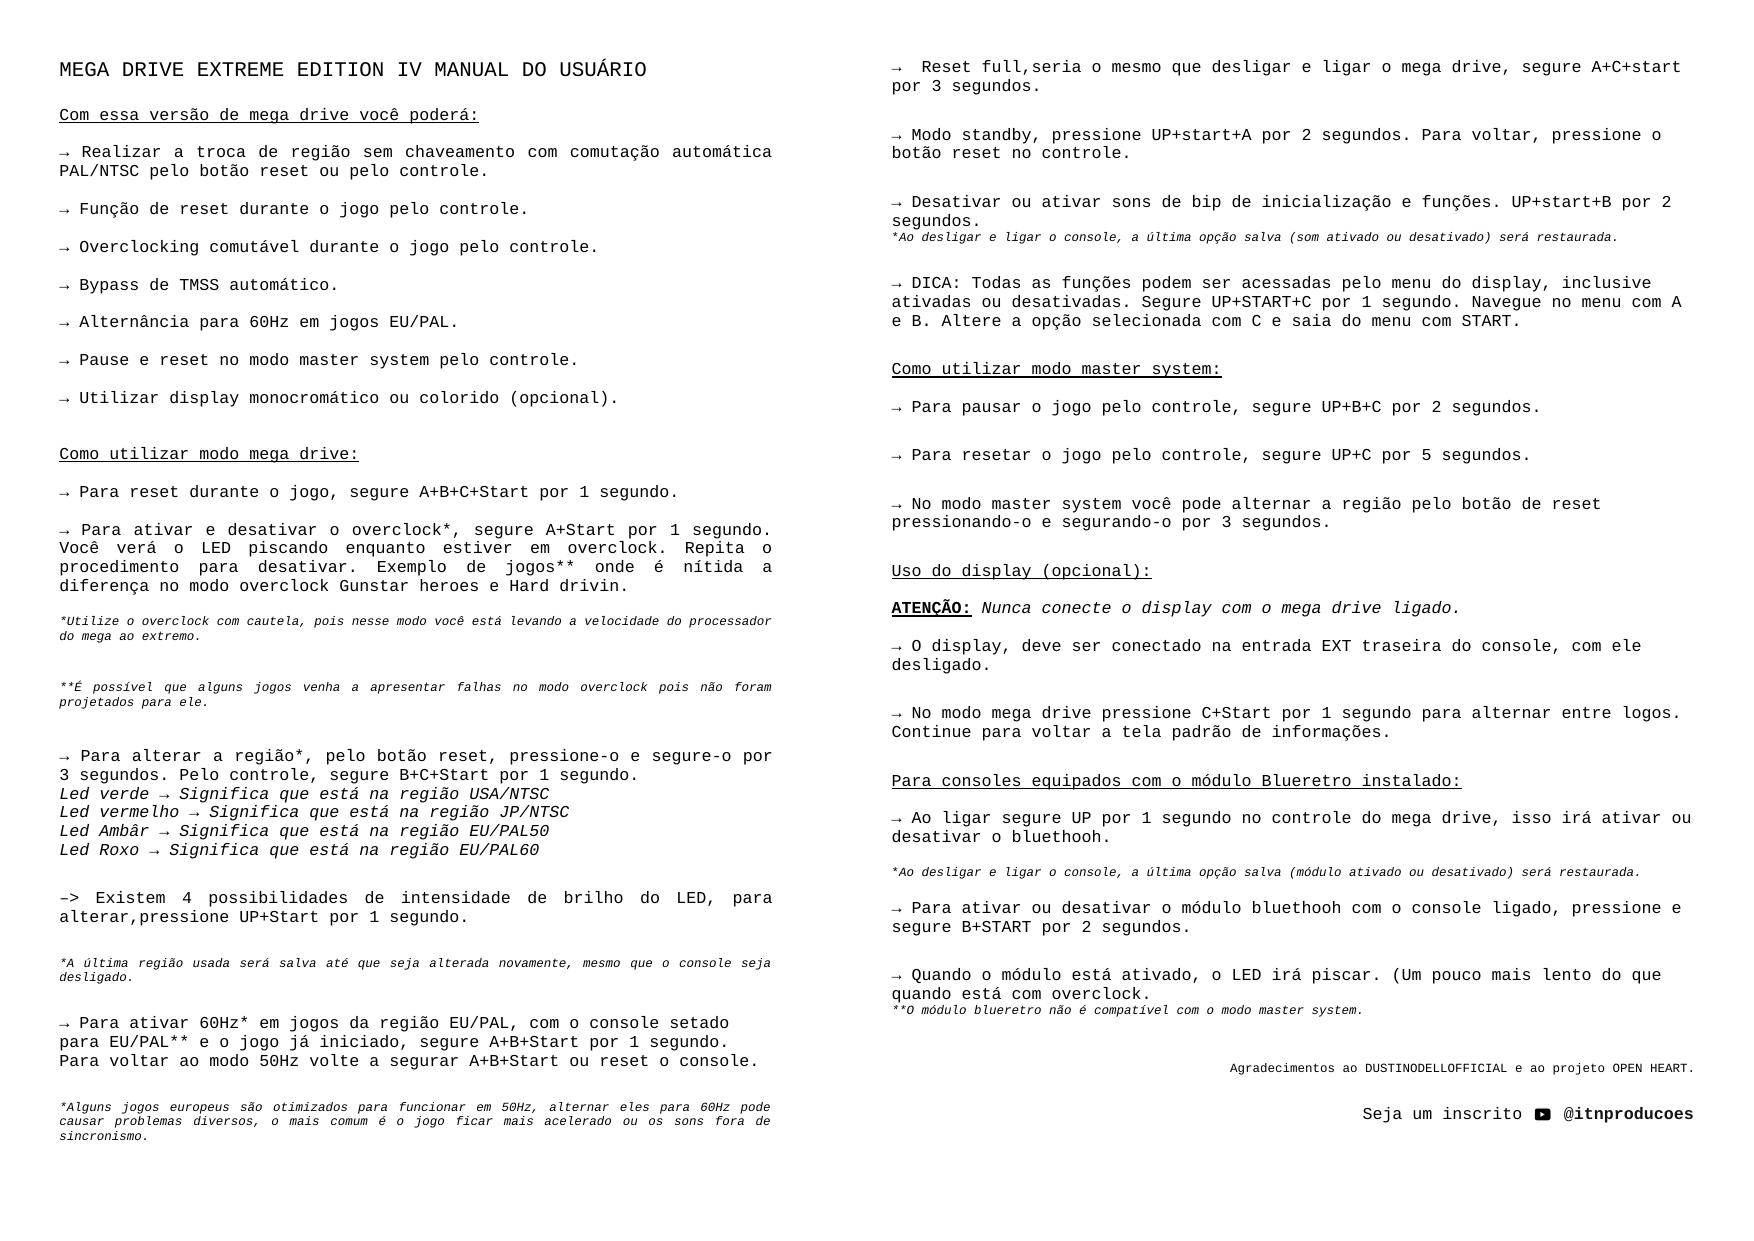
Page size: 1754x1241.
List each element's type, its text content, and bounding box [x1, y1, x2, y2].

text **É possível que alguns jogos venha a apresentar falhas no modo overclock pois não foram projetados para ele. [59, 681, 773, 710]
text *Utilize o overclock com cautela, pois nesse modo você está levando a velocidade do processador do mega ao extremo. [59, 615, 773, 644]
text Led verde → Significa que está na região USA/NTSC Led vermelho → Significa que está na região JP/NTSC Led Ambâr → Significa que está na região EU/PAL50 Led Roxo → Significa que está na região EU/PAL60 [59, 785, 773, 861]
text → Desativar ou ativar sons de bip de inicialização e funções. UP+start+B por 2 segundos. *Ao desligar e ligar o console, a última opção salva (som ativado ou desativado) será restaurada. [891, 193, 1695, 245]
text Agradecimentos ao DUSTINODELLOFFICIAL e ao projeto OPEN HEART. [891, 1048, 1695, 1076]
text *A última região usada será salva até que seja alterada novamente, mesmo que o console seja desligado. [59, 957, 773, 986]
text → Para resetar o jogo pelo controle, segure UP+C por 5 segundos. [891, 447, 1695, 466]
text → Para alterar a região*, pelo botão reset, pressione-o e segure-o por 3 segundos. Pelo controle, segure B+C+Start por 1 segundo. [59, 747, 773, 785]
text → Para reset durante o jogo, segure A+B+C+Start por 1 segundo. [59, 483, 773, 502]
text → Função de reset durante o jogo pelo controle. [59, 201, 773, 219]
text → Reset full,seria o mesmo que desligar e ligar o mega drive, segure A+C+start por 3 segundos. [891, 59, 1695, 97]
text → No modo master system você pode alternar a região pelo botão de reset pressionando-o e segurando-o por 3 segundos. [891, 495, 1695, 533]
text Como utilizar modo master system: [891, 361, 1695, 380]
text → Utilizar display monocromático ou colorido (opcional). [59, 389, 773, 408]
text → Para pausar o jogo pelo controle, segure UP+B+C por 2 segundos. [891, 398, 1695, 417]
text → Realizar a troca de região sem chaveamento com comutação automática PAL/NTSC pelo botão reset ou pelo controle. [59, 144, 773, 182]
table_header Seja um inscrito [1233, 1106, 1522, 1154]
text Para consoles equipados com o módulo Blueretro instalado: → Ao ligar segure UP por 1 segundo no controle do mega drive, isso irá ativar ou desativar o bluethooh. *Ao desligar e ligar o console, a última opção salva (módulo ativado ou desativado) será restaurada. → Para ativar ou desativar o módulo bluethooh com o console ligado, pressione e segure B+START por 2 segundos. [891, 772, 1695, 937]
text → Modo standby, pressione UP+start+A por 2 segundos. Para voltar, pressione o botão reset no controle. [891, 126, 1695, 164]
text –> Existem 4 possibilidades de intensidade de brilho do LED, para alterar,pressione UP+Start por 1 segundo. [59, 890, 773, 928]
text *Alguns jogos europeus são otimizados para funcionar em 50Hz, alternar eles para 60Hz pode causar problemas diversos, o mais comum é o jogo ficar mais acelerado ou os sons fora de sincronismo. [59, 1101, 773, 1144]
text → Overclocking comutável durante o jogo pelo controle. [59, 238, 773, 257]
text → Alternância para 60Hz em jogos EU/PAL. [59, 314, 773, 333]
table_header @itnproducoes [1545, 1106, 1693, 1154]
text MEGA DRIVE EXTREME EDITION IV MANUAL DO USUÁRIO [59, 59, 773, 83]
text Com essa versão de mega drive você poderá: [59, 106, 773, 125]
text Uso do display (opcional): ATENÇÃO: Nunca conecte o display com o mega drive ligado. → O display, deve ser conectado na entrada EXT traseira do console, com ele desligado. [891, 562, 1695, 676]
text → No modo mega drive pressione C+Start por 1 segundo para alternar entre logos. Continue para voltar a tela padrão de informações. [891, 705, 1695, 743]
text → Quando o módulo está ativado, o LED irá piscar. (Um pouco mais lento do que quando está com overclock. **O módulo blueretro não é compatível com o modo master system. [891, 967, 1695, 1018]
text → Para ativar 60Hz* em jogos da região EU/PAL, com o console setado para EU/PAL** e o jogo já iniciado, segure A+B+Start por 1 segundo. Para voltar ao modo 50Hz volte a segurar A+B+Start ou reset o console. [59, 1015, 773, 1072]
text → Pause e reset no modo master system pelo controle. [59, 351, 773, 370]
text Como utilizar modo mega drive: [59, 446, 773, 464]
text → Bypass de TMSS automático. [59, 276, 773, 295]
table_header [1522, 1106, 1545, 1154]
text → DICA: Todas as funções podem ser acessadas pelo menu do display, inclusive ativadas ou desativadas. Segure UP+START+C por 1 segundo. Navegue no menu com A e B. Altere a opção selecionada com C e saia do menu com START. [891, 275, 1695, 331]
text → Para ativar e desativar o overclock*, segure A+Start por 1 segundo. Você verá o LED piscando enquanto estiver em overclock. Repita o procedimento para desativar. Exemplo de jogos** onde é nítida a diferença no modo overclock Gunstar heroes e Hard drivin. [59, 521, 773, 597]
picture [1534, 1107, 1551, 1121]
